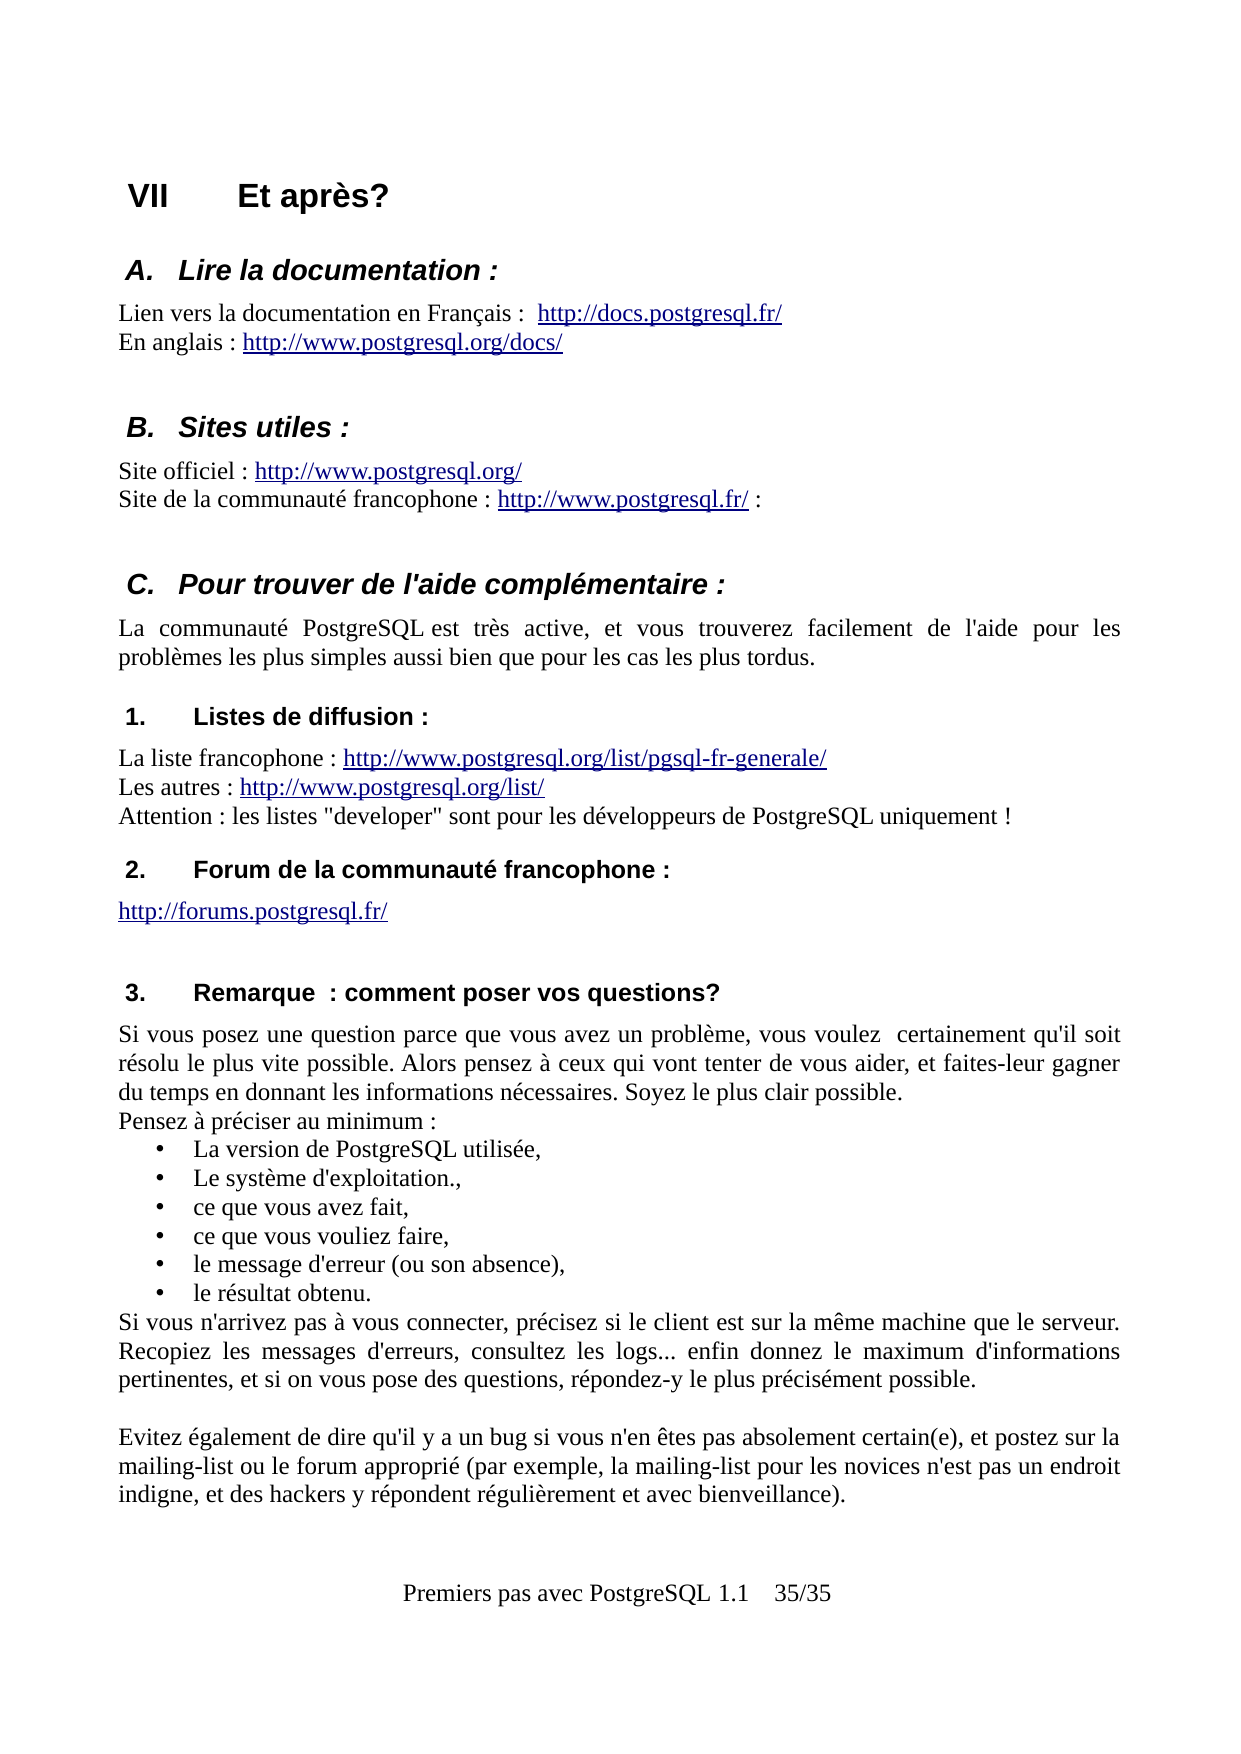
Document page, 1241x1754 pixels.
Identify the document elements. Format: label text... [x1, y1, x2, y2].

list ce que vous avez fait, [156, 1192, 1122, 1221]
list le message d'erreur (ou son absence), [156, 1249, 1122, 1278]
text La communauté PostgreSQL est très active, et vous trouverez facilement de l'aide pour les problèmes les plus simples aussi bien que pour les cas les plus tordus. [118, 613, 1122, 671]
subtitle Et après? [118, 176, 1122, 215]
list Le système d'exploitation., [156, 1163, 1122, 1192]
subtitle Remarque : comment poser vos questions? [118, 978, 1122, 1007]
subtitle Pour trouver de l'aide complémentaire : [118, 567, 1122, 601]
text Si vous posez une question parce que vous avez un problème, vous voulez certainement qu'il soit résolu le plus vite possible. Alors pensez à ceux qui vont tenter de vous aider, et faites-leur gagner du temps en donnant les informations nécessaires. Soyez le plus clair possible. [118, 1019, 1122, 1106]
text Site de la communauté francophone : http://www.postgresql.fr/ : [118, 484, 1122, 513]
text Site officiel : http://www.postgresql.org/ [118, 456, 1122, 484]
text Attention : les listes "developer" sont pour les développeurs de PostgreSQL uniquement ! [118, 801, 1122, 829]
list le résultat obtenu. [156, 1278, 1122, 1307]
text Les autres : http://www.postgresql.org/list/ [118, 772, 1122, 801]
text Lien vers la documentation en Français : http://docs.postgresql.fr/ [118, 298, 1122, 327]
text Evitez également de dire qu'il y a un bug si vous n'en êtes pas absolement certain(e), et postez sur la mailing-list ou le forum approprié (par exemple, la mailing-list pour les novices n'est pas un endroit indigne, et des hackers y répondent régulièrement et avec bienveillance). [118, 1422, 1122, 1508]
subtitle Forum de la communauté francophone : [118, 854, 1122, 883]
text http://forums.postgresql.fr/ [118, 896, 1122, 924]
list La version de PostgreSQL utilisée, [156, 1134, 1122, 1163]
subtitle Listes de diffusion : [118, 702, 1122, 731]
subtitle Lire la documentation : [118, 252, 1122, 286]
subtitle Sites utiles : [118, 410, 1122, 443]
text Si vous n'arrivez pas à vous connecter, précisez si le client est sur la même machine que le serveur. Recopiez les messages d'erreurs, consultez les logs... enfin donnez le maximum d'informations pertinentes, et si on vous pose des questions, répondez-y le plus précisément possible. [118, 1307, 1122, 1393]
text En anglais : http://www.postgresql.org/docs/ [118, 327, 1122, 356]
text Pensez à préciser au minimum : [118, 1106, 1122, 1134]
text La liste francophone : http://www.postgresql.org/list/pgsql-fr-generale/ [118, 743, 1122, 772]
list ce que vous vouliez faire, [156, 1221, 1122, 1249]
